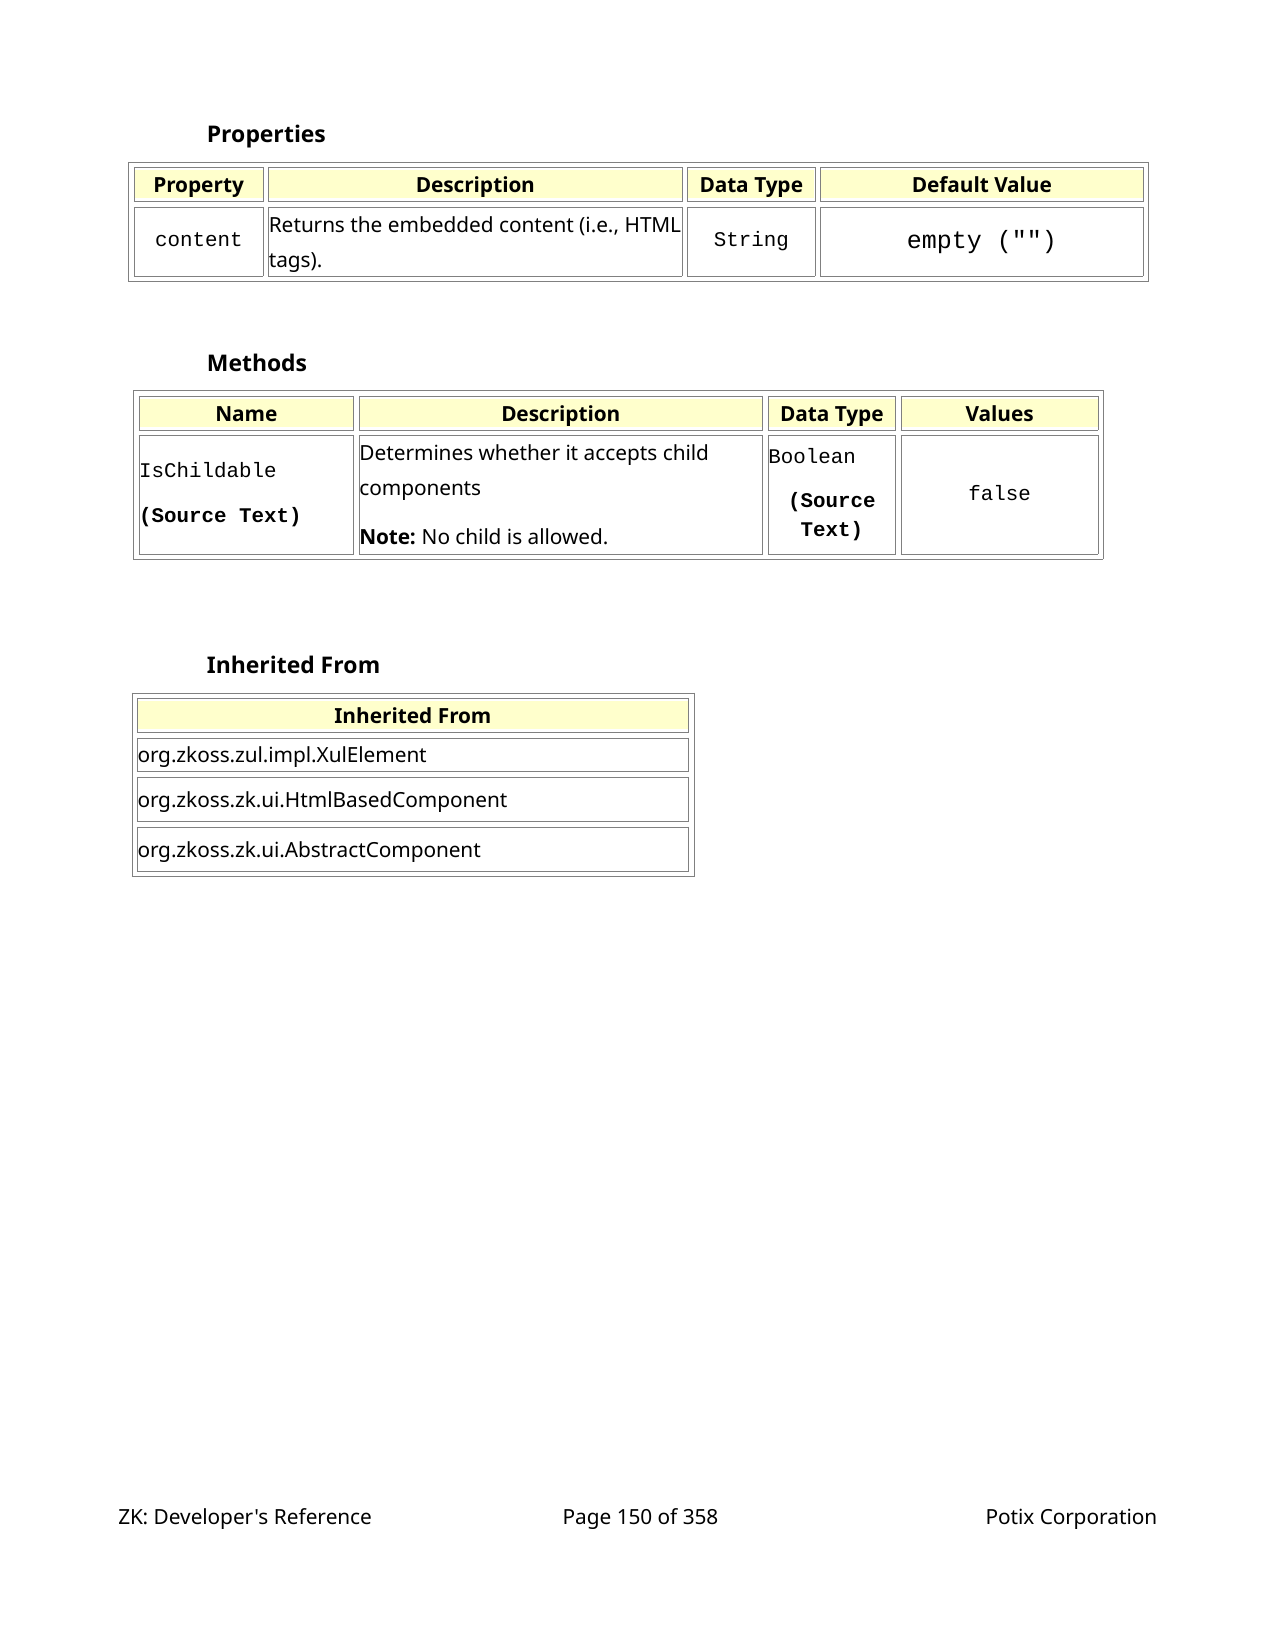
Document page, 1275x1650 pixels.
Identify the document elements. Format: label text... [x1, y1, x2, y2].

table_cell empty ("") [818, 201, 1146, 276]
table_cell Returns the embedded content (i.e., HTML tags). [266, 201, 685, 276]
subtitle Properties [207, 118, 1157, 149]
table_header Default Value [818, 163, 1146, 201]
table_header Values [898, 391, 1101, 430]
table_cell Determines whether it accepts child components Note: No child is allowed. [356, 430, 765, 553]
table_header Description [266, 163, 685, 201]
table_header Inherited From [134, 694, 691, 732]
table_cell org.zkoss.zk.ui.HtmlBasedComponent [134, 771, 691, 821]
table_cell String [685, 201, 817, 276]
table_header Name [136, 391, 356, 430]
subtitle Methods [207, 347, 1157, 378]
subtitle Inherited From [207, 649, 1157, 680]
table_header Data Type [685, 163, 817, 201]
table_header Property [131, 163, 266, 201]
table_cell content [131, 201, 266, 276]
table_header Data Type [765, 391, 898, 430]
table_header Description [356, 391, 765, 430]
table_cell org.zkoss.zk.ui.AbstractComponent [134, 821, 691, 871]
table_cell IsChildable (Source Text) [136, 430, 356, 553]
table_cell false [898, 430, 1101, 553]
table_cell Boolean (Source Text) [765, 430, 898, 553]
table_cell org.zkoss.zul.impl.XulElement [134, 732, 691, 771]
